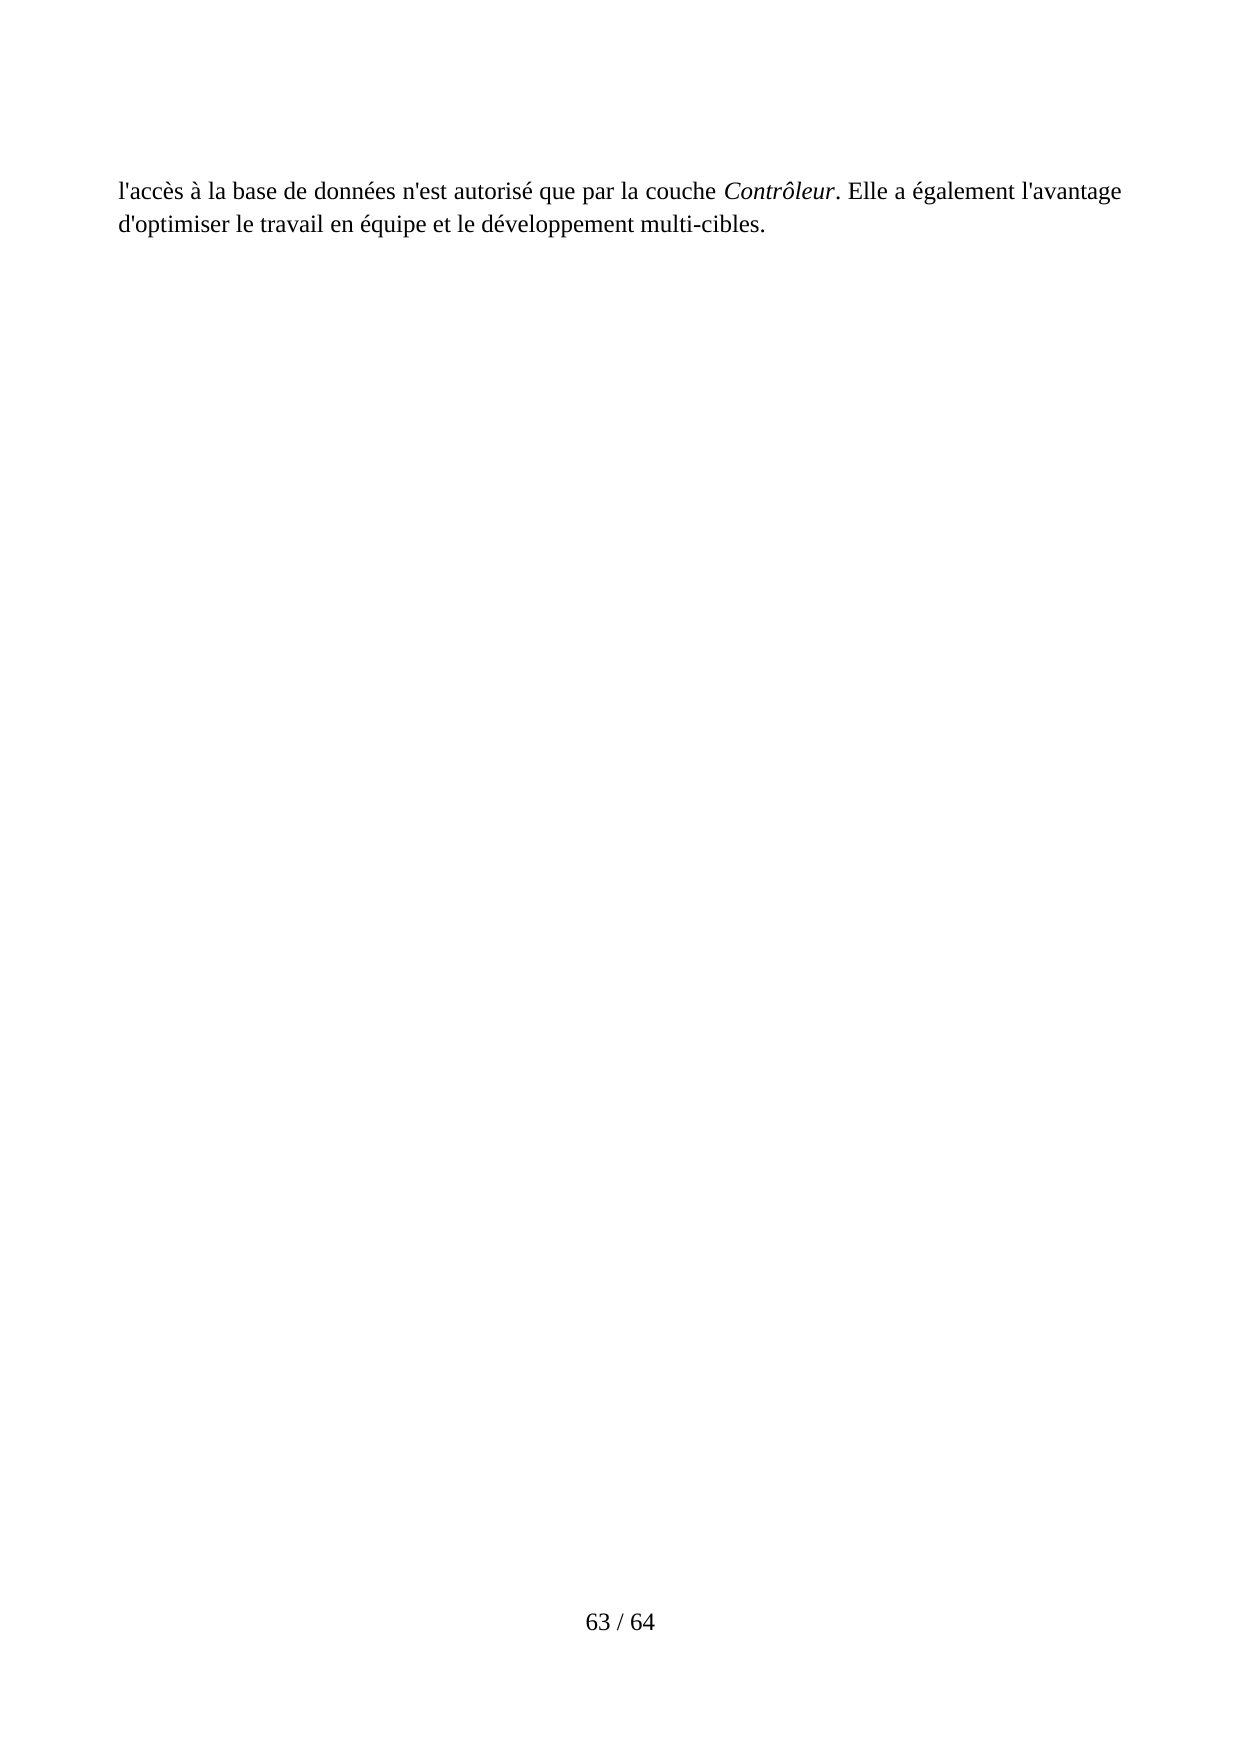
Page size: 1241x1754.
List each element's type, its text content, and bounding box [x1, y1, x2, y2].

text l'accès à la base de données n'est autorisé que par la couche Contrôleur. Elle a également l'avantage d'optimiser le travail en équipe et le développement multi-cibles. [118, 176, 1122, 238]
